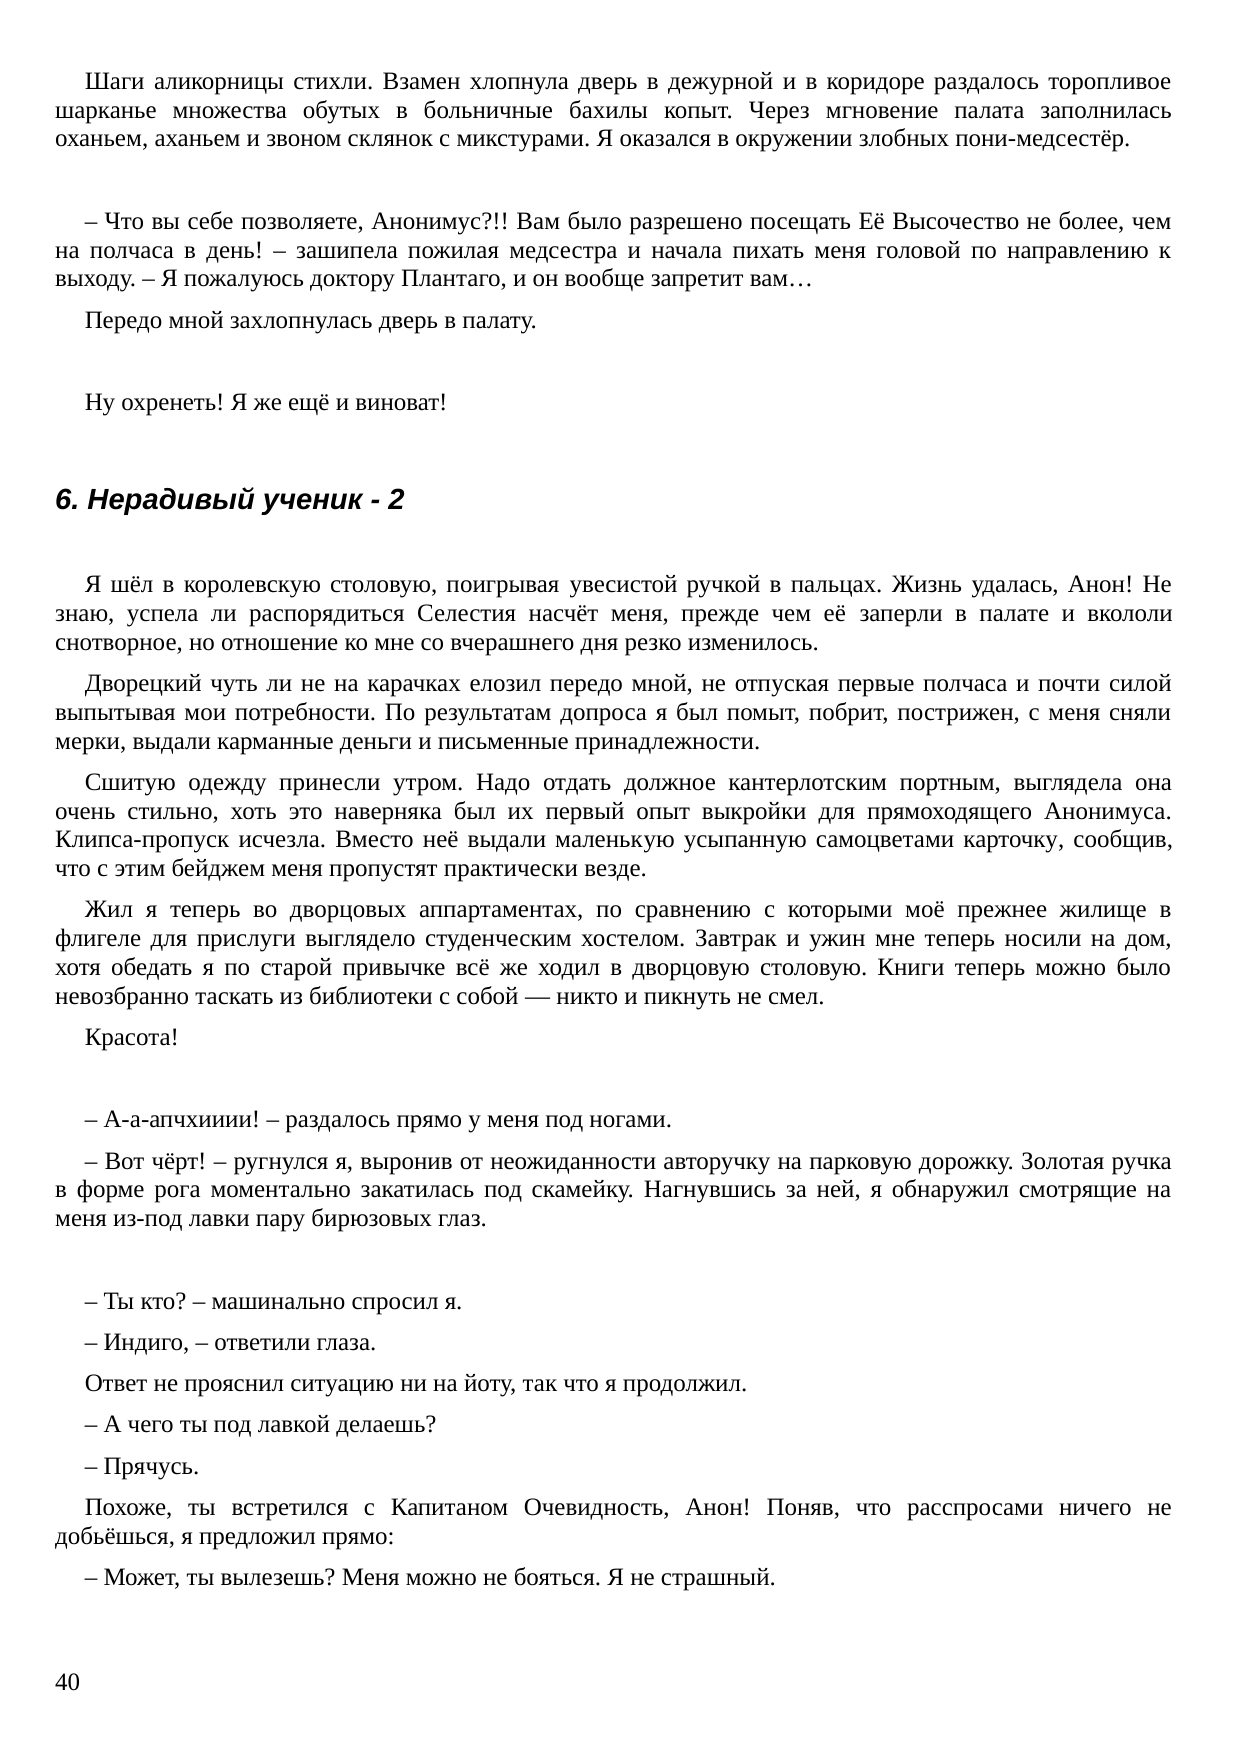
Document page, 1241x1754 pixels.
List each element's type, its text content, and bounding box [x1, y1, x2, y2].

text – Индиго, – ответили глаза. [55, 1327, 1173, 1356]
text Похоже, ты встретился с Капитаном Очевидность, Анон! Поняв, что расспросами ничего не добьёшься, я предложил прямо: [55, 1492, 1173, 1549]
text Я шёл в королевскую столовую, поигрывая увесистой ручкой в пальцах. Жизнь удалась, Анон! Не знаю, успела ли распорядиться Селестия насчёт меня, прежде чем её заперли в палате и вкололи снотворное, но отношение ко мне со вчерашнего дня резко изменилось. [55, 569, 1173, 656]
text Дворецкий чуть ли не на карачках елозил передо мной, не отпуская первые полчаса и почти силой выпытывая мои потребности. По результатам допроса я был помыт, побрит, пострижен, с меня сняли мерки, выдали карманные деньги и письменные принадлежности. [55, 668, 1173, 754]
text – Вот чёрт! – ругнулся я, выронив от неожиданности авторучку на парковую дорожку. Золотая ручка в форме рога моментально закатилась под скамейку. Нагнувшись за ней, я обнаружил смотрящие на меня из-под лавки пару бирюзовых глаз. [55, 1146, 1173, 1232]
subtitle 6. Нерадивый ученик - 2 [55, 482, 1173, 516]
text – Может, ты вылезешь? Меня можно не бояться. Я не страшный. [55, 1562, 1173, 1591]
text – А-а-апчхииии! – раздалось прямо у меня под ногами. [55, 1104, 1173, 1133]
text – Ты кто? – машинально спросил я. [55, 1286, 1173, 1314]
text Ответ не прояснил ситуацию ни на йоту, так что я продолжил. [55, 1368, 1173, 1397]
text – Прячусь. [55, 1451, 1173, 1479]
text Жил я теперь во дворцовых аппартаментах, по сравнению с которыми моё прежнее жилище в флигеле для прислуги выглядело студенческим хостелом. Завтрак и ужин мне теперь носили на дом, хотя обедать я по старой привычке всё же ходил в дворцовую столовую. Книги теперь можно было невозбранно таскать из библиотеки с собой — никто и пикнуть не смел. [55, 894, 1173, 1009]
text Шаги аликорницы стихли. Взамен хлопнула дверь в дежурной и в коридоре раздалось торопливое шарканье множества обутых в больничные бахилы копыт. Через мгновение палата заполнилась оханьем, аханьем и звоном склянок с микстурами. Я оказался в окружении злобных пони-медсестёр. [55, 66, 1173, 152]
text Сшитую одежду принесли утром. Надо отдать должное кантерлотским портным, выглядела она очень стильно, хоть это наверняка был их первый опыт выкройки для прямоходящего Анонимуса. Клипса-пропуск исчезла. Вместо неё выдали маленькую усыпанную самоцветами карточку, сообщив, что с этим бейджем меня пропустят практически везде. [55, 767, 1173, 882]
text Ну охренеть! Я же ещё и виноват! [55, 387, 1173, 416]
text Передо мной захлопнулась дверь в палату. [55, 305, 1173, 333]
text – Что вы себе позволяете, Анонимус?!! Вам было разрешено посещать Её Высочество не более, чем на полчаса в день! – зашипела пожилая медсестра и начала пихать меня головой по направлению к выходу. – Я пожалуюсь доктору Плантаго, и он вообще запретит вам… [55, 206, 1173, 292]
text – А чего ты под лавкой делаешь? [55, 1409, 1173, 1438]
text Красота! [55, 1022, 1173, 1051]
